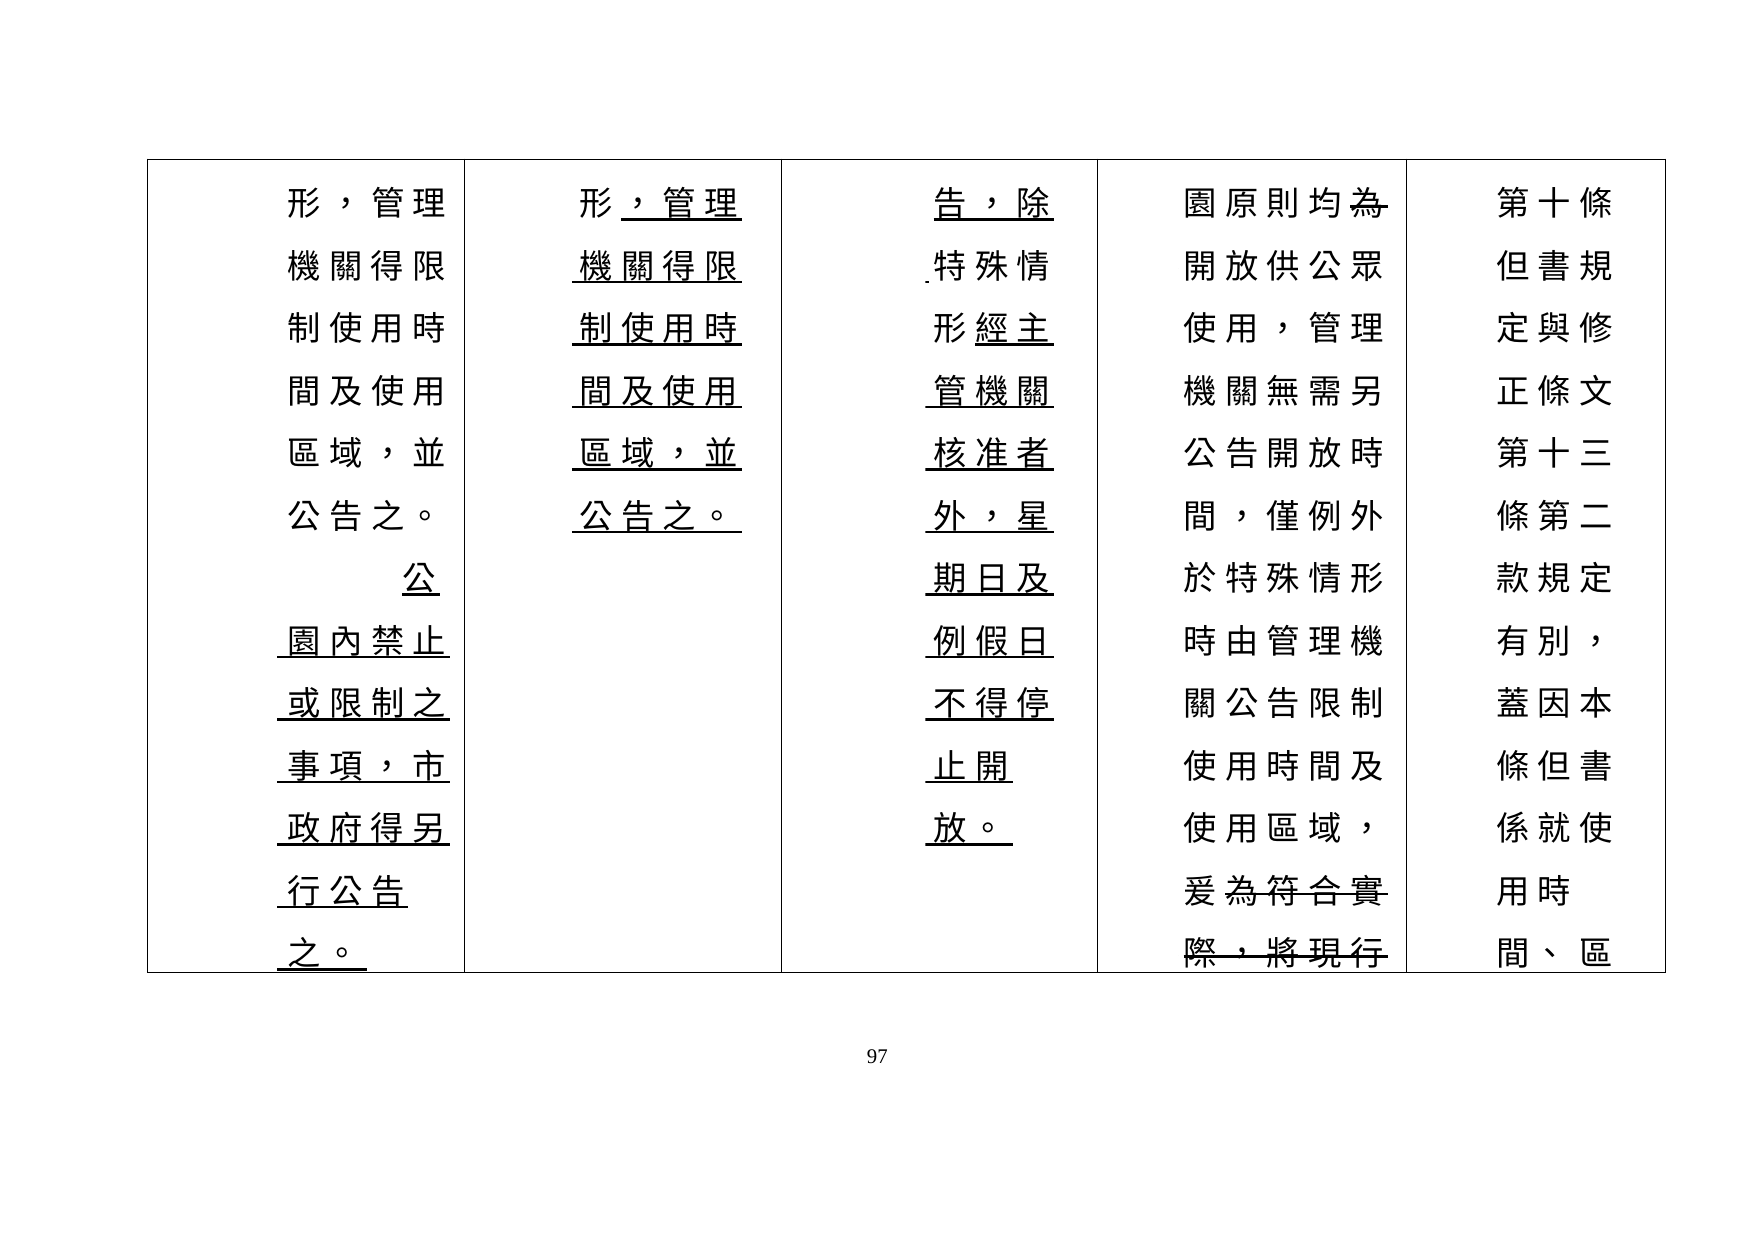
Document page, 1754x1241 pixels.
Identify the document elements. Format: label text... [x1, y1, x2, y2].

table_cell 園原則均為開放供公眾使用，管理機關無需另公告開放時間，僅例外於特殊情形時由管理機關公告限制使用時間及使用區域，爰為符合實際，將現行 [1098, 160, 1406, 972]
table_cell 告，除特殊情形經主管機關核准者外，星期日及例假日不得停止開放。 [782, 160, 1097, 972]
table_cell 第十條但書規定與修正條文第十三條第二款規定有別，蓋因本條但書係就使用時間、區 [1407, 160, 1665, 972]
table_cell 形，管理機關得限制使用時間及使用區域，並公告之。 [465, 160, 781, 972]
table_cell 形，管理機關得限制使用時間及使用區域，並公告之。 公園內禁止或限制之事項，市政府得另行公告之。 [148, 160, 464, 972]
